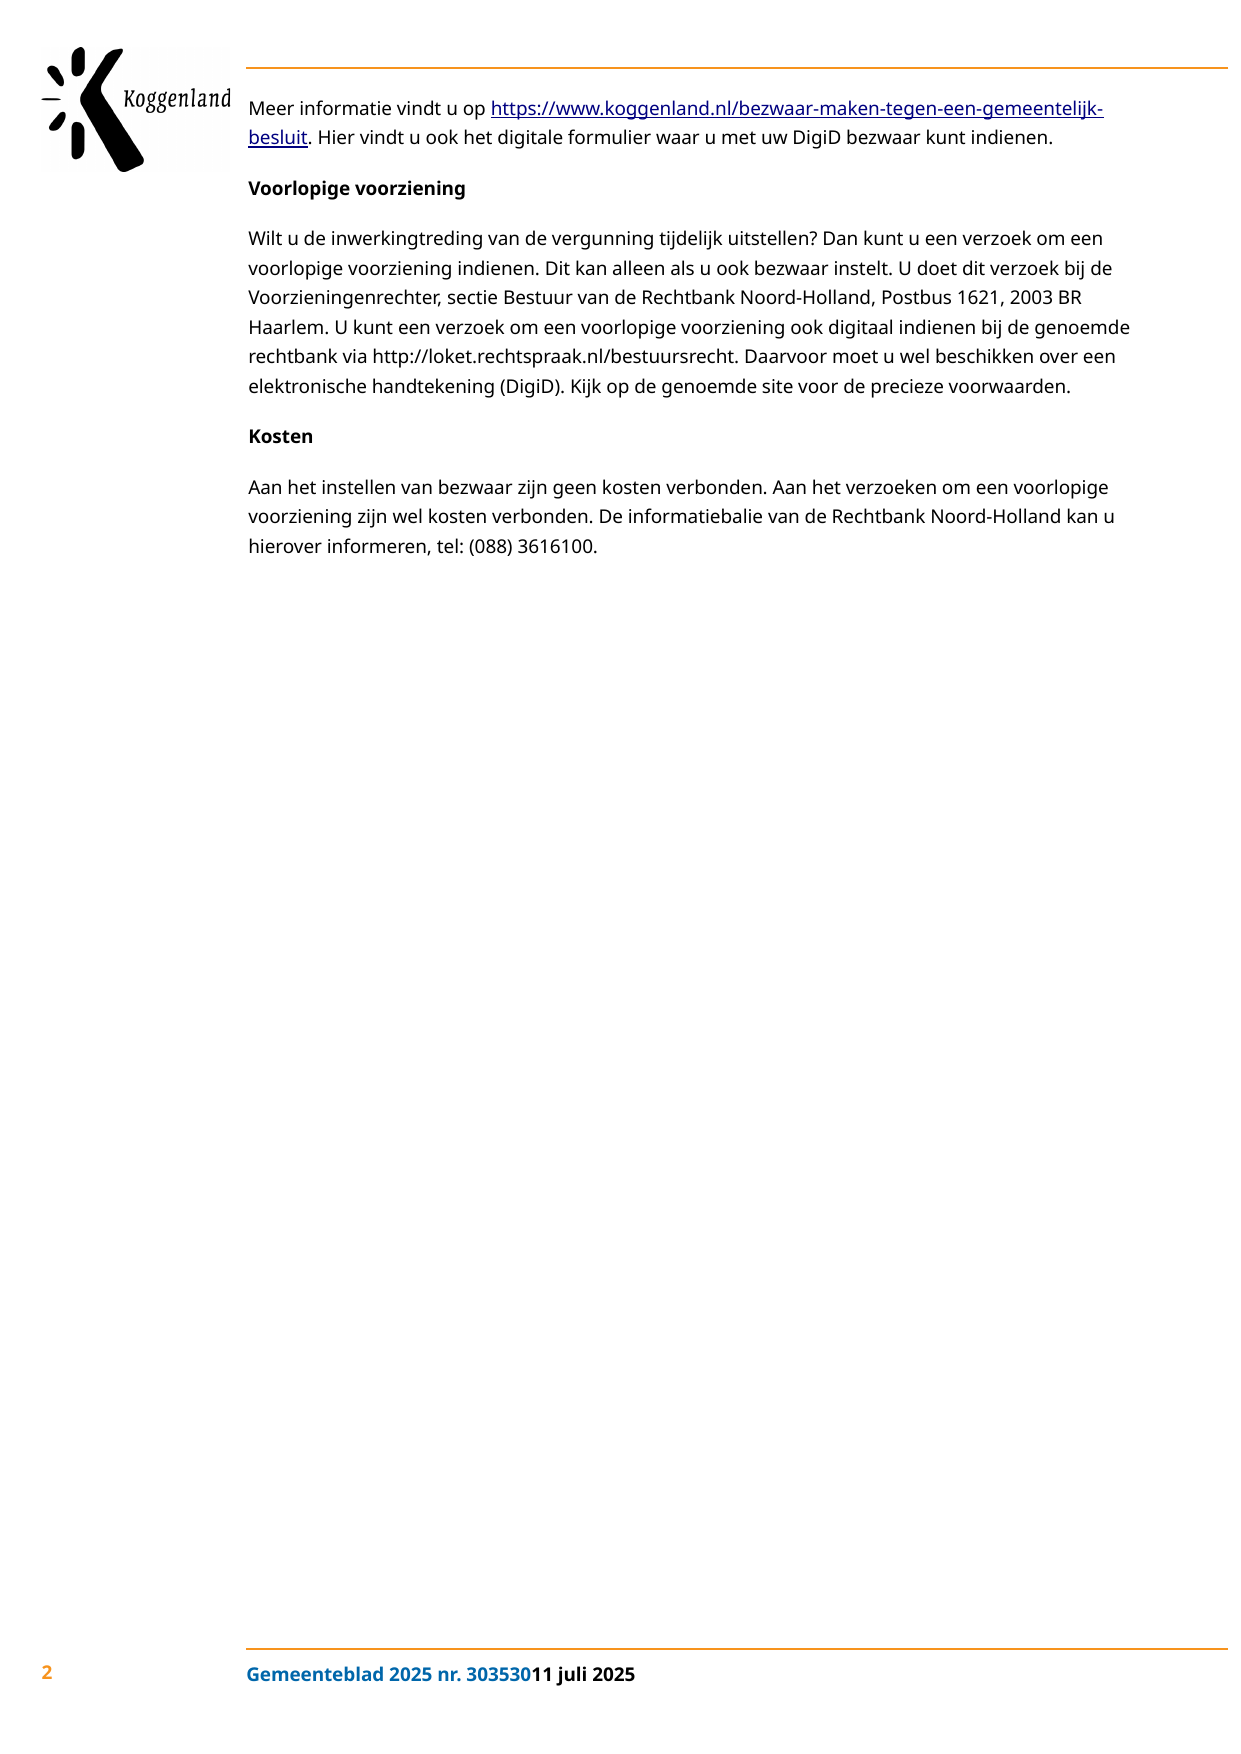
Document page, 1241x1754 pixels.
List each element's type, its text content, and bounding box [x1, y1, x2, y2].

text Voorlopige voorziening [248, 175, 1152, 201]
text Meer informatie vindt u op https://www.koggenland.nl/bezwaar-maken-tegen-een-gemeentelijk-besluit. Hier vindt u ook het digitale formulier waar u met uw DigiD bezwaar kunt indienen. [248, 95, 1152, 150]
picture [41, 47, 231, 172]
text Kosten [248, 423, 1152, 449]
text Wilt u de inwerkingtreding van de vergunning tijdelijk uitstellen? Dan kunt u een verzoek om een voorlopige voorziening indienen. Dit kan alleen als u ook bezwaar instelt. U doet dit verzoek bij de Voorzieningenrechter, sectie Bestuur van de Rechtbank Noord-Holland, Postbus 1621, 2003 BR Haarlem. U kunt een verzoek om een voorlopige voorziening ook digitaal indienen bij de genoemde rechtbank via http://loket.rechtspraak.nl/bestuursrecht. Daarvoor moet u wel beschikken over een elektronische handtekening (DigiD). Kijk op de genoemde site voor de precieze voorwaarden. [248, 225, 1152, 399]
text Aan het instellen van bezwaar zijn geen kosten verbonden. Aan het verzoeken om een voorlopige voorziening zijn wel kosten verbonden. De informatiebalie van de Rechtbank Noord-Holland kan u hierover informeren, tel: (088) 3616100. [248, 474, 1152, 559]
